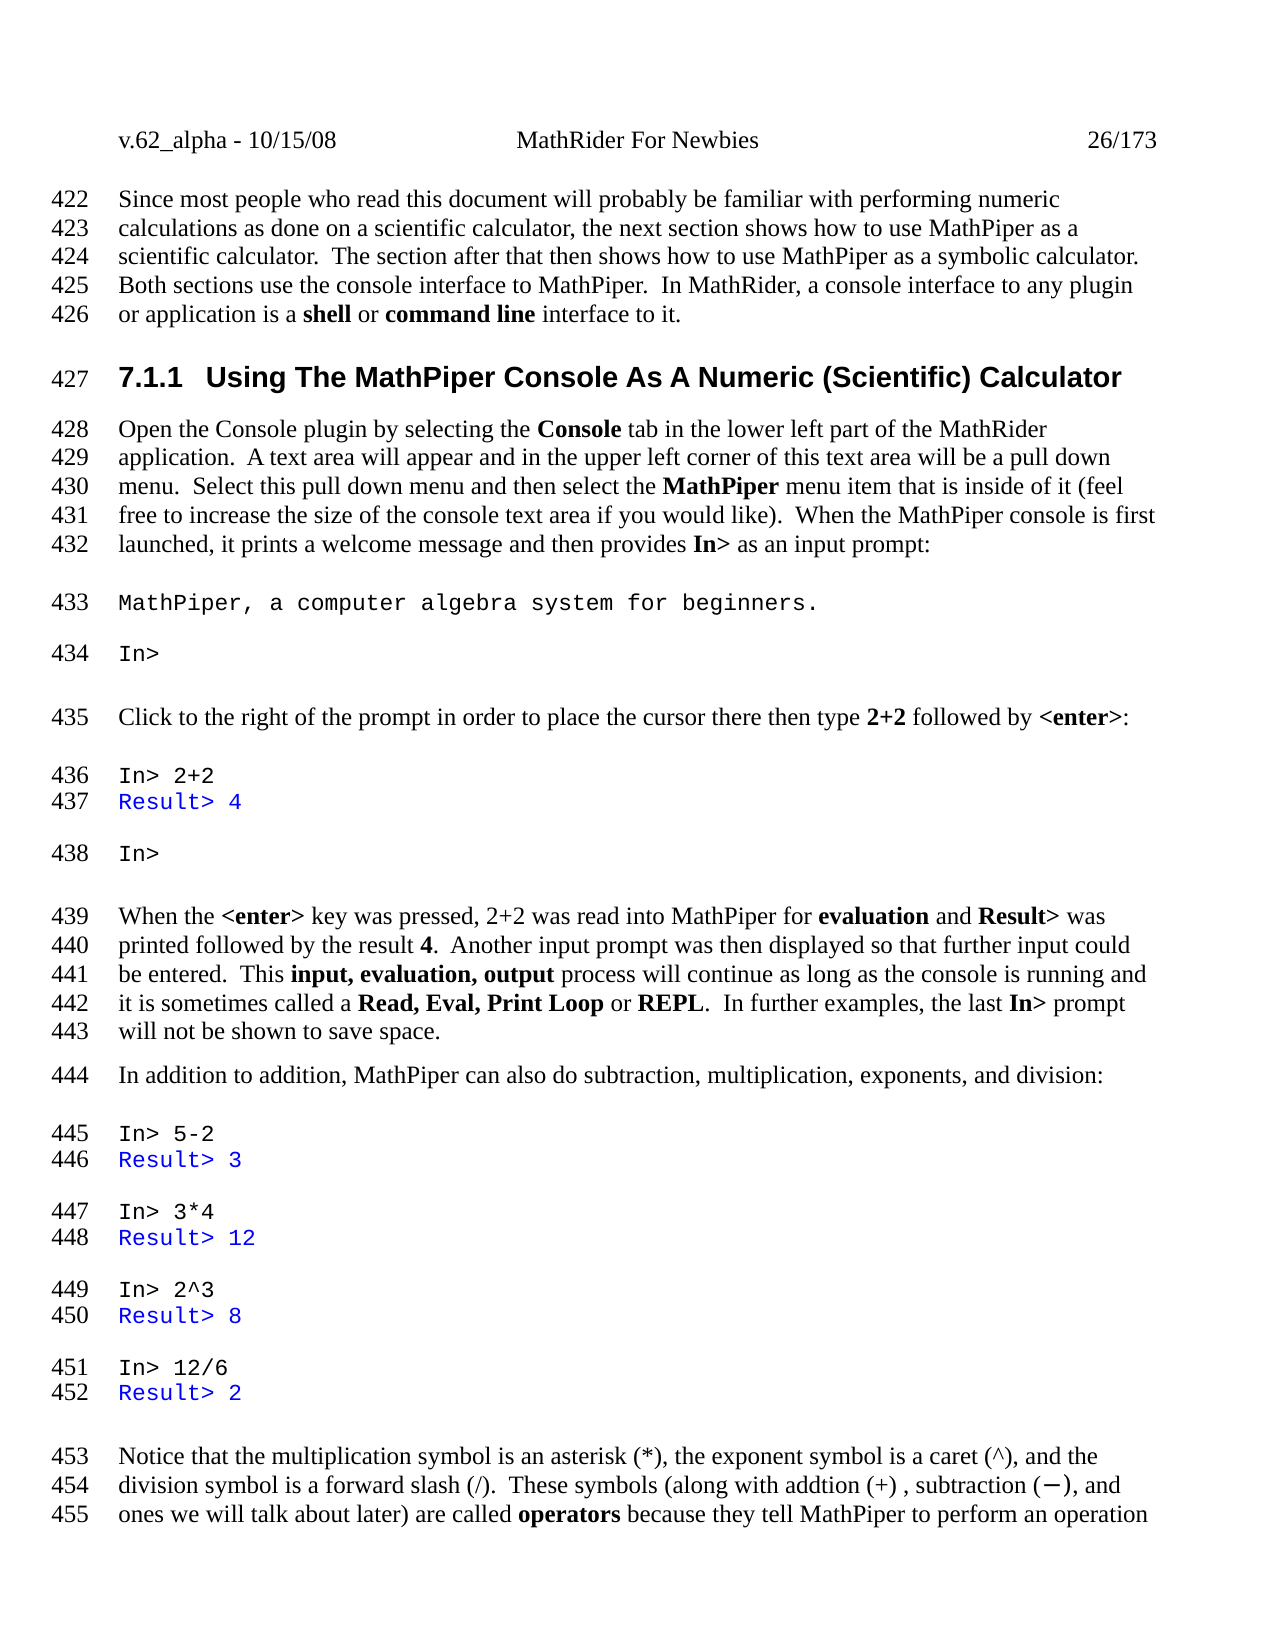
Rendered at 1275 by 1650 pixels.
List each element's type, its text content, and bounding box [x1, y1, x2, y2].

text In> [118, 643, 1157, 669]
text Open the Console plugin by selecting the Console tab in the lower left part of the MathRider application. A text area will appear and in the upper left corner of this text area will be a pull down menu. Select this pull down menu and then select the MathPiper menu item that is inside of it (feel free to increase the size of the console text area if you would like). When the MathPiper console is first launched, it prints a welcome message and then provides In> as an input prompt: [118, 414, 1157, 557]
text In> 2^3 [118, 1278, 1157, 1304]
text In> 2+2 [118, 764, 1157, 790]
text When the <enter> key was pressed, 2+2 was read into MathPiper for evaluation and Result> was printed followed by the result 4. Another input prompt was then displayed so that further input could be entered. This input, evaluation, output process will continue as long as the console is running and it is sometimes called a Read, Eval, Print Loop or REPL. In further examples, the last In> prompt will not be shown to save space. [118, 901, 1157, 1045]
text Result> 3 [118, 1148, 1157, 1174]
text Notice that the multiplication symbol is an asterisk (*), the exponent symbol is a caret (^), and the division symbol is a forward slash (/). These symbols (along with addtion (+) , subtraction (−), and ones we will talk about later) are called operators because they tell MathPiper to perform an operation [118, 1441, 1157, 1528]
text Result> 8 [118, 1304, 1157, 1330]
text Click to the right of the prompt in order to place the cursor there then type 2+2 followed by <enter>: [118, 702, 1157, 731]
text MathPiper, a computer algebra system for beginners. [118, 591, 1157, 617]
text Result> 4 [118, 790, 1157, 816]
text In> [118, 842, 1157, 868]
text Result> 12 [118, 1226, 1157, 1252]
text In> 3*4 [118, 1200, 1157, 1226]
text Since most people who read this document will probably be familiar with performing numeric calculations as done on a scientific calculator, the next section shows how to use MathPiper as a scientific calculator. The section after that then shows how to use MathPiper as a symbolic calculator. Both sections use the console interface to MathPiper. In MathRider, a console interface to any plugin or application is a shell or command line interface to it. [118, 184, 1157, 328]
text In> 5-2 [118, 1122, 1157, 1148]
subtitle Using The MathPiper Console As A Numeric (Scientific) Calculator [118, 360, 1157, 394]
text In> 12/6 [118, 1356, 1157, 1382]
text Result> 2 [118, 1382, 1157, 1408]
text In addition to addition, MathPiper can also do subtraction, multiplication, exponents, and division: [118, 1060, 1157, 1089]
